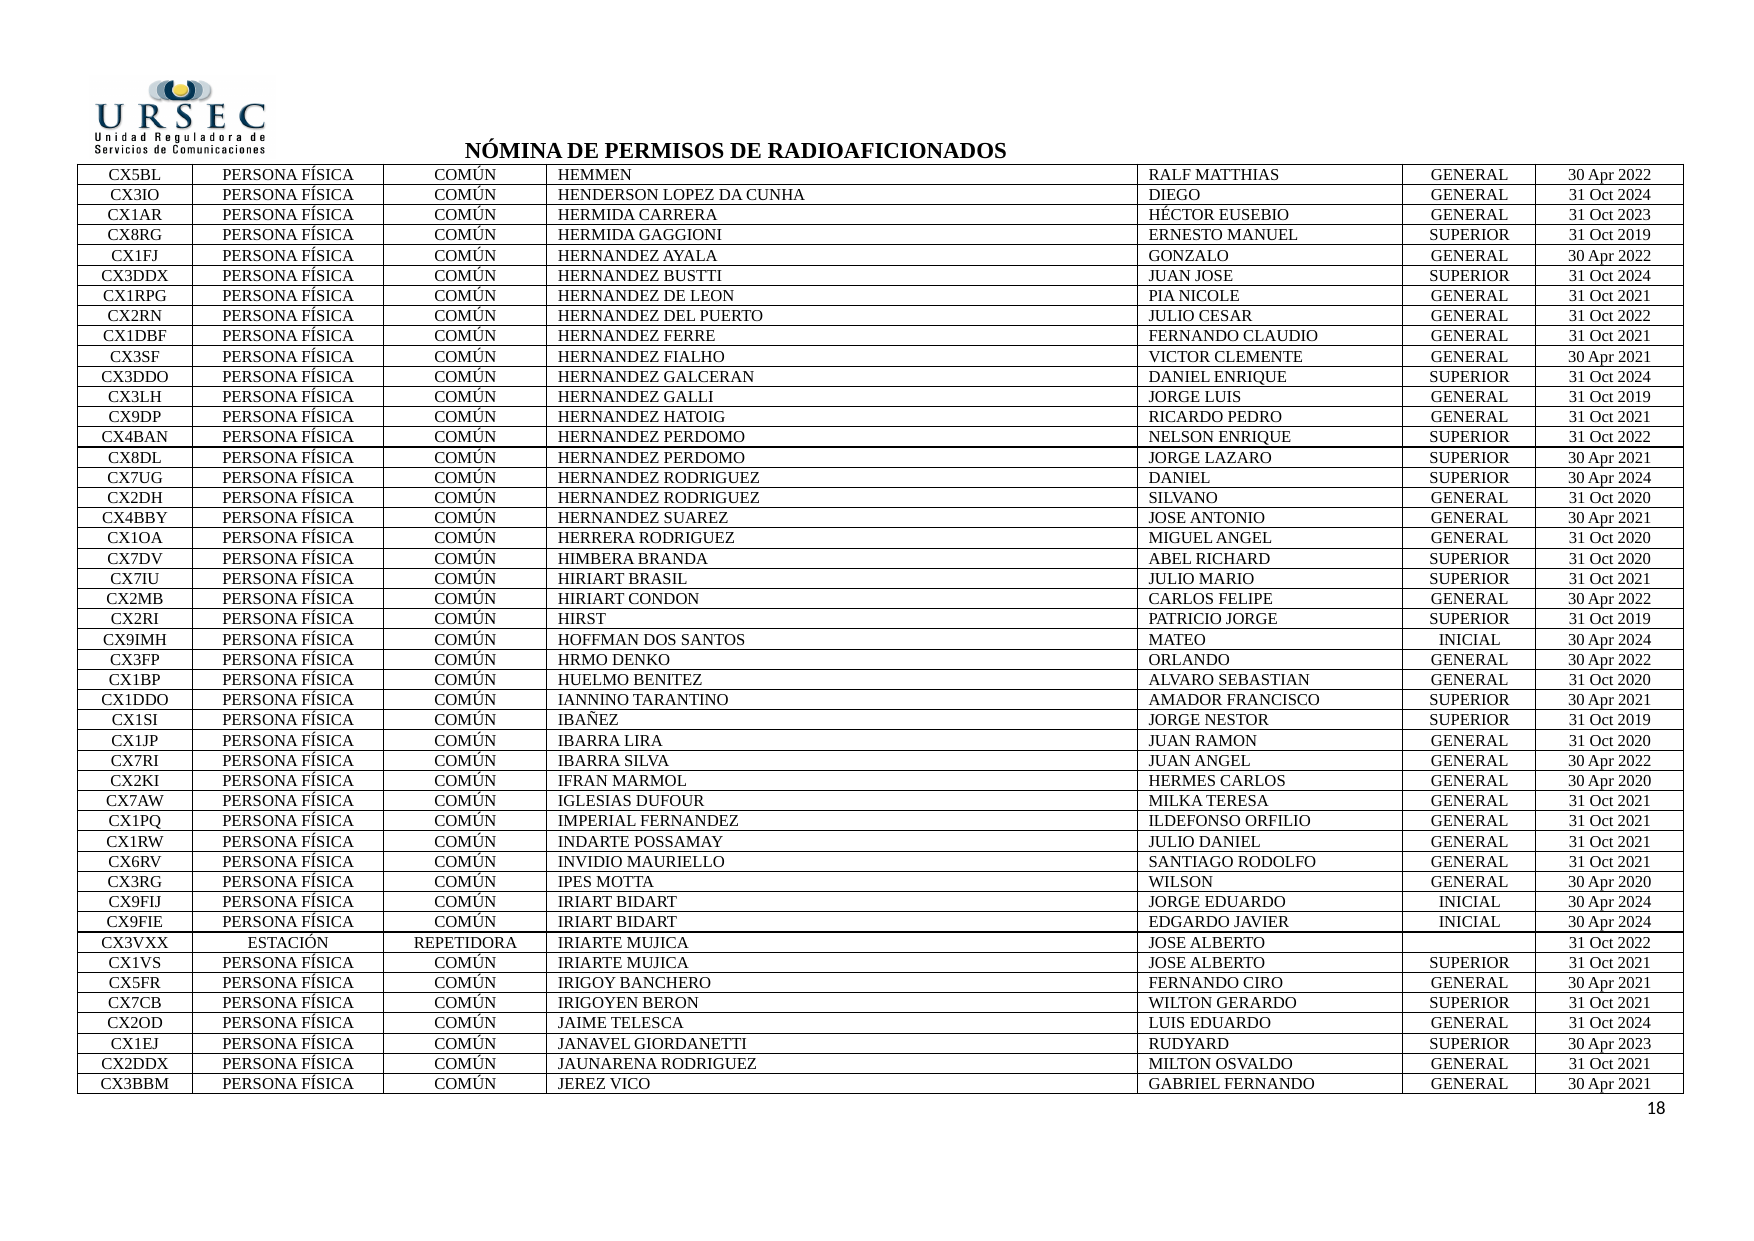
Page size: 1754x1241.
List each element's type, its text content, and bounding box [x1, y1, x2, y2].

table_cell PERSONA FÍSICA [193, 650, 383, 669]
table_cell AMADOR FRANCISCO [1138, 690, 1402, 709]
table_cell HERNANDEZ RODRIGUEZ [547, 488, 1137, 507]
table_cell HERMIDA CARRERA [547, 205, 1137, 224]
table_cell CX5FR [78, 973, 192, 992]
table_cell 30 Apr 2021 [1536, 1074, 1683, 1093]
table_cell 31 Oct 2020 [1536, 488, 1683, 507]
table_cell SUPERIOR [1403, 953, 1535, 972]
table_cell ERNESTO MANUEL [1138, 225, 1402, 244]
table_cell SUPERIOR [1403, 367, 1535, 386]
table_cell COMÚN [384, 1013, 546, 1032]
table_cell COMÚN [384, 953, 546, 972]
table_cell PERSONA FÍSICA [193, 165, 383, 184]
table_cell HIMBERA BRANDA [547, 549, 1137, 568]
table_cell CX1PQ [78, 811, 192, 830]
table_cell COMÚN [384, 508, 546, 527]
table_cell GENERAL [1403, 650, 1535, 669]
table_cell HOFFMAN DOS SANTOS [547, 629, 1137, 648]
table_cell COMÚN [384, 468, 546, 487]
table_cell GABRIEL FERNANDO [1138, 1074, 1402, 1093]
table_cell IBAÑEZ [547, 710, 1137, 729]
table_cell COMÚN [384, 629, 546, 648]
table_cell SUPERIOR [1403, 266, 1535, 285]
table_cell HUELMO BENITEZ [547, 670, 1137, 689]
table_cell HERNANDEZ HATOIG [547, 407, 1137, 426]
table_cell CX7CB [78, 993, 192, 1012]
table_cell PERSONA FÍSICA [193, 791, 383, 810]
table_cell IRIGOY BANCHERO [547, 973, 1137, 992]
table_cell COMÚN [384, 993, 546, 1012]
table_cell CX3VXX [78, 933, 192, 952]
table_cell GENERAL [1403, 1074, 1535, 1093]
table_cell PERSONA FÍSICA [193, 468, 383, 487]
table_cell CX7RI [78, 751, 192, 770]
table_cell CX1OA [78, 528, 192, 547]
table_cell COMÚN [384, 569, 546, 588]
table_cell GENERAL [1403, 165, 1535, 184]
table_cell 31 Oct 2021 [1536, 569, 1683, 588]
table_cell PERSONA FÍSICA [193, 1074, 383, 1093]
table_cell GENERAL [1403, 831, 1535, 851]
table_cell COMÚN [384, 407, 546, 426]
table_cell PERSONA FÍSICA [193, 609, 383, 628]
table_cell HIRIART BRASIL [547, 569, 1137, 588]
table_cell JULIO DANIEL [1138, 831, 1402, 851]
table_cell GENERAL [1403, 286, 1535, 305]
table_cell COMÚN [384, 367, 546, 386]
table_cell CX1FJ [78, 245, 192, 264]
table_cell COMÚN [384, 225, 546, 244]
table_cell PATRICIO JORGE [1138, 609, 1402, 628]
table_cell CARLOS FELIPE [1138, 589, 1402, 608]
table_cell GONZALO [1138, 245, 1402, 264]
table_cell GENERAL [1403, 326, 1535, 345]
table_cell GENERAL [1403, 205, 1535, 224]
table_cell 31 Oct 2024 [1536, 1013, 1683, 1032]
table_cell HERNANDEZ RODRIGUEZ [547, 468, 1137, 487]
table_cell PERSONA FÍSICA [193, 427, 383, 446]
table_cell COMÚN [384, 528, 546, 547]
table_cell 31 Oct 2024 [1536, 367, 1683, 386]
table_cell INICIAL [1403, 892, 1535, 911]
table_cell 31 Oct 2019 [1536, 387, 1683, 406]
table_cell HERNANDEZ DE LEON [547, 286, 1137, 305]
table_cell HRMO DENKO [547, 650, 1137, 669]
table_cell JULIO CESAR [1138, 306, 1402, 325]
table_cell 30 Apr 2024 [1536, 892, 1683, 911]
table_cell JEREZ VICO [547, 1074, 1137, 1093]
table_cell PERSONA FÍSICA [193, 245, 383, 264]
table_cell NELSON ENRIQUE [1138, 427, 1402, 446]
table_cell GENERAL [1403, 1013, 1535, 1032]
table_cell 30 Apr 2022 [1536, 751, 1683, 770]
table_cell JOSE ANTONIO [1138, 508, 1402, 527]
table_cell JUAN RAMON [1138, 730, 1402, 749]
table_cell COMÚN [384, 1034, 546, 1053]
table_cell COMÚN [384, 266, 546, 285]
table_cell IRIARTE MUJICA [547, 953, 1137, 972]
table_cell 31 Oct 2020 [1536, 670, 1683, 689]
table_cell ALVARO SEBASTIAN [1138, 670, 1402, 689]
table_cell RICARDO PEDRO [1138, 407, 1402, 426]
table_cell GENERAL [1403, 245, 1535, 264]
table_cell MILKA TERESA [1138, 791, 1402, 810]
table_cell GENERAL [1403, 973, 1535, 992]
table_cell IRIART BIDART [547, 892, 1137, 911]
table_cell JORGE LAZARO [1138, 448, 1402, 467]
table_cell IRIGOYEN BERON [547, 993, 1137, 1012]
table_cell COMÚN [384, 1074, 546, 1093]
table_cell PERSONA FÍSICA [193, 811, 383, 830]
table_cell JORGE LUIS [1138, 387, 1402, 406]
table_cell PERSONA FÍSICA [193, 1013, 383, 1032]
table_cell IMPERIAL FERNANDEZ [547, 811, 1137, 830]
table_cell COMÚN [384, 185, 546, 204]
table_cell CX8RG [78, 225, 192, 244]
table_cell CX2OD [78, 1013, 192, 1032]
table_cell MATEO [1138, 629, 1402, 648]
table_cell PERSONA FÍSICA [193, 629, 383, 648]
table_cell INICIAL [1403, 912, 1535, 931]
table_cell VICTOR CLEMENTE [1138, 346, 1402, 366]
table_cell 31 Oct 2021 [1536, 407, 1683, 426]
table_cell COMÚN [384, 831, 546, 851]
table_cell CX1JP [78, 730, 192, 749]
table_cell COMÚN [384, 549, 546, 568]
table_cell PERSONA FÍSICA [193, 448, 383, 467]
table_cell CX2KI [78, 771, 192, 790]
table_cell IBARRA SILVA [547, 751, 1137, 770]
table_cell COMÚN [384, 791, 546, 810]
table_cell 30 Apr 2021 [1536, 448, 1683, 467]
table_cell 30 Apr 2021 [1536, 973, 1683, 992]
table_cell HERNANDEZ FERRE [547, 326, 1137, 345]
table_cell GENERAL [1403, 771, 1535, 790]
table_cell 31 Oct 2019 [1536, 225, 1683, 244]
table_cell 31 Oct 2024 [1536, 185, 1683, 204]
table_cell 30 Apr 2020 [1536, 872, 1683, 891]
table_cell SUPERIOR [1403, 427, 1535, 446]
table_cell PERSONA FÍSICA [193, 205, 383, 224]
table_cell IGLESIAS DUFOUR [547, 791, 1137, 810]
table_cell RUDYARD [1138, 1034, 1402, 1053]
table_cell 31 Oct 2022 [1536, 306, 1683, 325]
table_cell SUPERIOR [1403, 549, 1535, 568]
table_cell 31 Oct 2020 [1536, 549, 1683, 568]
table_cell ORLANDO [1138, 650, 1402, 669]
table_cell CX2RI [78, 609, 192, 628]
table_cell CX2MB [78, 589, 192, 608]
table_cell WILTON GERARDO [1138, 993, 1402, 1012]
table_cell HERNANDEZ AYALA [547, 245, 1137, 264]
table_cell GENERAL [1403, 346, 1535, 366]
table_cell SUPERIOR [1403, 993, 1535, 1012]
table_cell PERSONA FÍSICA [193, 670, 383, 689]
table_cell GENERAL [1403, 488, 1535, 507]
table_cell JULIO MARIO [1138, 569, 1402, 588]
table_cell GENERAL [1403, 407, 1535, 426]
table_cell CX9IMH [78, 629, 192, 648]
table_cell CX3FP [78, 650, 192, 669]
table_cell MILTON OSVALDO [1138, 1054, 1402, 1073]
table_cell CX9FIJ [78, 892, 192, 911]
table_cell PERSONA FÍSICA [193, 872, 383, 891]
table_cell CX9FIE [78, 912, 192, 931]
table_cell ABEL RICHARD [1138, 549, 1402, 568]
table_cell PERSONA FÍSICA [193, 508, 383, 527]
table_cell 30 Apr 2024 [1536, 629, 1683, 648]
table_cell 31 Oct 2023 [1536, 205, 1683, 224]
table_cell GENERAL [1403, 811, 1535, 830]
table_cell SUPERIOR [1403, 690, 1535, 709]
table_cell ESTACIÓN [193, 933, 383, 952]
table_cell DANIEL [1138, 468, 1402, 487]
table_cell CX1EJ [78, 1034, 192, 1053]
table_cell PERSONA FÍSICA [193, 852, 383, 871]
table_cell CX1BP [78, 670, 192, 689]
table_cell GENERAL [1403, 387, 1535, 406]
table_cell JAUNARENA RODRIGUEZ [547, 1054, 1137, 1073]
table_cell 30 Apr 2022 [1536, 165, 1683, 184]
table_cell GENERAL [1403, 852, 1535, 871]
table_cell 31 Oct 2019 [1536, 609, 1683, 628]
table_cell CX1VS [78, 953, 192, 972]
table_cell HENDERSON LOPEZ DA CUNHA [547, 185, 1137, 204]
table_cell PERSONA FÍSICA [193, 266, 383, 285]
table_cell GENERAL [1403, 730, 1535, 749]
table_cell CX1DBF [78, 326, 192, 345]
table_cell 30 Apr 2022 [1536, 650, 1683, 669]
table_cell CX1SI [78, 710, 192, 729]
table_cell 30 Apr 2024 [1536, 468, 1683, 487]
picture [88, 75, 277, 159]
table_cell HERNANDEZ GALCERAN [547, 367, 1137, 386]
table_cell PERSONA FÍSICA [193, 326, 383, 345]
table_cell PERSONA FÍSICA [193, 993, 383, 1012]
table_cell GENERAL [1403, 589, 1535, 608]
table_cell PERSONA FÍSICA [193, 346, 383, 366]
table_cell PERSONA FÍSICA [193, 225, 383, 244]
table_cell SUPERIOR [1403, 225, 1535, 244]
table_cell FERNANDO CLAUDIO [1138, 326, 1402, 345]
table_cell 30 Apr 2021 [1536, 690, 1683, 709]
table_cell MIGUEL ANGEL [1138, 528, 1402, 547]
table_cell CX4BAN [78, 427, 192, 446]
table_cell CX3DDX [78, 266, 192, 285]
table_cell HIRST [547, 609, 1137, 628]
table_cell PERSONA FÍSICA [193, 367, 383, 386]
table_cell PERSONA FÍSICA [193, 912, 383, 931]
table_cell CX2RN [78, 306, 192, 325]
table_cell PERSONA FÍSICA [193, 589, 383, 608]
table_cell CX7IU [78, 569, 192, 588]
table_cell COMÚN [384, 1054, 546, 1073]
table_cell PERSONA FÍSICA [193, 387, 383, 406]
table_cell 30 Apr 2020 [1536, 771, 1683, 790]
table_cell CX1DDO [78, 690, 192, 709]
table_cell DANIEL ENRIQUE [1138, 367, 1402, 386]
table_cell SUPERIOR [1403, 569, 1535, 588]
table_cell SANTIAGO RODOLFO [1138, 852, 1402, 871]
table_cell 31 Oct 2019 [1536, 710, 1683, 729]
table_cell SILVANO [1138, 488, 1402, 507]
table_cell PIA NICOLE [1138, 286, 1402, 305]
table_cell PERSONA FÍSICA [193, 286, 383, 305]
table_cell 31 Oct 2020 [1536, 528, 1683, 547]
table_cell CX3LH [78, 387, 192, 406]
table_cell REPETIDORA [384, 933, 546, 952]
table_cell DIEGO [1138, 185, 1402, 204]
table_cell PERSONA FÍSICA [193, 953, 383, 972]
table_cell SUPERIOR [1403, 448, 1535, 467]
table_cell HERNANDEZ DEL PUERTO [547, 306, 1137, 325]
table_cell COMÚN [384, 690, 546, 709]
table_cell PERSONA FÍSICA [193, 690, 383, 709]
table_cell INDARTE POSSAMAY [547, 831, 1137, 851]
table_cell COMÚN [384, 488, 546, 507]
table_cell PERSONA FÍSICA [193, 973, 383, 992]
table_cell CX6RV [78, 852, 192, 871]
table_cell HERMIDA GAGGIONI [547, 225, 1137, 244]
table_cell PERSONA FÍSICA [193, 771, 383, 790]
table_cell COMÚN [384, 387, 546, 406]
table_cell COMÚN [384, 165, 546, 184]
table_cell 31 Oct 2022 [1536, 933, 1683, 952]
table_cell CX7DV [78, 549, 192, 568]
table_cell 30 Apr 2021 [1536, 346, 1683, 366]
table_cell COMÚN [384, 730, 546, 749]
table_cell 31 Oct 2020 [1536, 730, 1683, 749]
table_cell CX1RW [78, 831, 192, 851]
table_cell HIRIART CONDON [547, 589, 1137, 608]
table_cell COMÚN [384, 306, 546, 325]
table_cell IPES MOTTA [547, 872, 1137, 891]
table_cell IFRAN MARMOL [547, 771, 1137, 790]
table_cell COMÚN [384, 811, 546, 830]
table_cell JAIME TELESCA [547, 1013, 1137, 1032]
table_cell COMÚN [384, 710, 546, 729]
table_cell INVIDIO MAURIELLO [547, 852, 1137, 871]
table_cell GENERAL [1403, 791, 1535, 810]
table_cell CX7UG [78, 468, 192, 487]
table_cell LUIS EDUARDO [1138, 1013, 1402, 1032]
table_cell 31 Oct 2021 [1536, 953, 1683, 972]
table_cell COMÚN [384, 427, 546, 446]
table_cell PERSONA FÍSICA [193, 1054, 383, 1073]
table_cell CX2DDX [78, 1054, 192, 1073]
table_cell COMÚN [384, 609, 546, 628]
table_cell SUPERIOR [1403, 710, 1535, 729]
table_cell HERNANDEZ BUSTTI [547, 266, 1137, 285]
table_cell PERSONA FÍSICA [193, 831, 383, 851]
table_cell ILDEFONSO ORFILIO [1138, 811, 1402, 830]
table_cell PERSONA FÍSICA [193, 1034, 383, 1053]
table_cell 31 Oct 2024 [1536, 266, 1683, 285]
table_cell GENERAL [1403, 1054, 1535, 1073]
table_cell CX1AR [78, 205, 192, 224]
table_cell JORGE EDUARDO [1138, 892, 1402, 911]
table_cell CX3DDO [78, 367, 192, 386]
table_cell 31 Oct 2021 [1536, 286, 1683, 305]
table_cell HERNANDEZ FIALHO [547, 346, 1137, 366]
table_cell GENERAL [1403, 528, 1535, 547]
table_cell PERSONA FÍSICA [193, 569, 383, 588]
table_cell EDGARDO JAVIER [1138, 912, 1402, 931]
table_cell WILSON [1138, 872, 1402, 891]
table_cell 31 Oct 2021 [1536, 811, 1683, 830]
table_cell GENERAL [1403, 872, 1535, 891]
table_cell 30 Apr 2024 [1536, 912, 1683, 931]
table_cell HEMMEN [547, 165, 1137, 184]
table_cell CX9DP [78, 407, 192, 426]
table_cell COMÚN [384, 205, 546, 224]
table_cell HERNANDEZ GALLI [547, 387, 1137, 406]
table_cell 31 Oct 2021 [1536, 993, 1683, 1012]
table_cell PERSONA FÍSICA [193, 306, 383, 325]
table_cell JORGE NESTOR [1138, 710, 1402, 729]
table_cell COMÚN [384, 589, 546, 608]
table_cell CX5BL [78, 165, 192, 184]
table_cell PERSONA FÍSICA [193, 528, 383, 547]
table_cell CX4BBY [78, 508, 192, 527]
table_cell INICIAL [1403, 629, 1535, 648]
table_cell 31 Oct 2021 [1536, 831, 1683, 851]
table_cell [1403, 933, 1535, 952]
table_cell COMÚN [384, 326, 546, 345]
table_cell 31 Oct 2021 [1536, 326, 1683, 345]
table_cell CX8DL [78, 448, 192, 467]
table_cell HERNANDEZ PERDOMO [547, 448, 1137, 467]
table_cell 30 Apr 2023 [1536, 1034, 1683, 1053]
table_cell HERNANDEZ SUAREZ [547, 508, 1137, 527]
table_cell CX3SF [78, 346, 192, 366]
table_cell IRIARTE MUJICA [547, 933, 1137, 952]
table_cell COMÚN [384, 973, 546, 992]
table_cell IRIART BIDART [547, 912, 1137, 931]
table_cell GENERAL [1403, 670, 1535, 689]
table_cell SUPERIOR [1403, 1034, 1535, 1053]
table_cell IANNINO TARANTINO [547, 690, 1137, 709]
table_cell SUPERIOR [1403, 468, 1535, 487]
table_cell COMÚN [384, 771, 546, 790]
table_cell SUPERIOR [1403, 609, 1535, 628]
table_cell CX1RPG [78, 286, 192, 305]
table_cell IBARRA LIRA [547, 730, 1137, 749]
table_cell COMÚN [384, 892, 546, 911]
table_cell 30 Apr 2022 [1536, 245, 1683, 264]
table_cell 31 Oct 2021 [1536, 1054, 1683, 1073]
table_cell PERSONA FÍSICA [193, 407, 383, 426]
table_cell CX3RG [78, 872, 192, 891]
table_cell HERNANDEZ PERDOMO [547, 427, 1137, 446]
table_cell COMÚN [384, 670, 546, 689]
table_cell GENERAL [1403, 306, 1535, 325]
table_cell JOSE ALBERTO [1138, 953, 1402, 972]
table_cell GENERAL [1403, 185, 1535, 204]
table_cell COMÚN [384, 448, 546, 467]
table_cell COMÚN [384, 245, 546, 264]
table_cell COMÚN [384, 650, 546, 669]
table_cell RALF MATTHIAS [1138, 165, 1402, 184]
table_cell JANAVEL GIORDANETTI [547, 1034, 1137, 1053]
table_cell 31 Oct 2022 [1536, 427, 1683, 446]
table_cell PERSONA FÍSICA [193, 185, 383, 204]
table_cell PERSONA FÍSICA [193, 549, 383, 568]
table_cell FERNANDO CIRO [1138, 973, 1402, 992]
table_cell COMÚN [384, 912, 546, 931]
table_cell 31 Oct 2021 [1536, 791, 1683, 810]
table_cell JUAN JOSE [1138, 266, 1402, 285]
table_cell GENERAL [1403, 751, 1535, 770]
table_cell 30 Apr 2022 [1536, 589, 1683, 608]
table_cell HÉCTOR EUSEBIO [1138, 205, 1402, 224]
table_cell PERSONA FÍSICA [193, 751, 383, 770]
table_cell CX3IO [78, 185, 192, 204]
table_cell PERSONA FÍSICA [193, 710, 383, 729]
table_cell GENERAL [1403, 508, 1535, 527]
table_cell 31 Oct 2021 [1536, 852, 1683, 871]
table_cell 30 Apr 2021 [1536, 508, 1683, 527]
table_cell COMÚN [384, 286, 546, 305]
table_cell CX2DH [78, 488, 192, 507]
table_cell COMÚN [384, 346, 546, 366]
table_cell HERRERA RODRIGUEZ [547, 528, 1137, 547]
table_cell JOSE ALBERTO [1138, 933, 1402, 952]
table_cell CX3BBM [78, 1074, 192, 1093]
table_cell CX7AW [78, 791, 192, 810]
table_cell JUAN ANGEL [1138, 751, 1402, 770]
table_cell PERSONA FÍSICA [193, 892, 383, 911]
table_cell PERSONA FÍSICA [193, 488, 383, 507]
table_cell COMÚN [384, 751, 546, 770]
table_cell HERMES CARLOS [1138, 771, 1402, 790]
table_cell COMÚN [384, 872, 546, 891]
table_cell COMÚN [384, 852, 546, 871]
table_cell PERSONA FÍSICA [193, 730, 383, 749]
